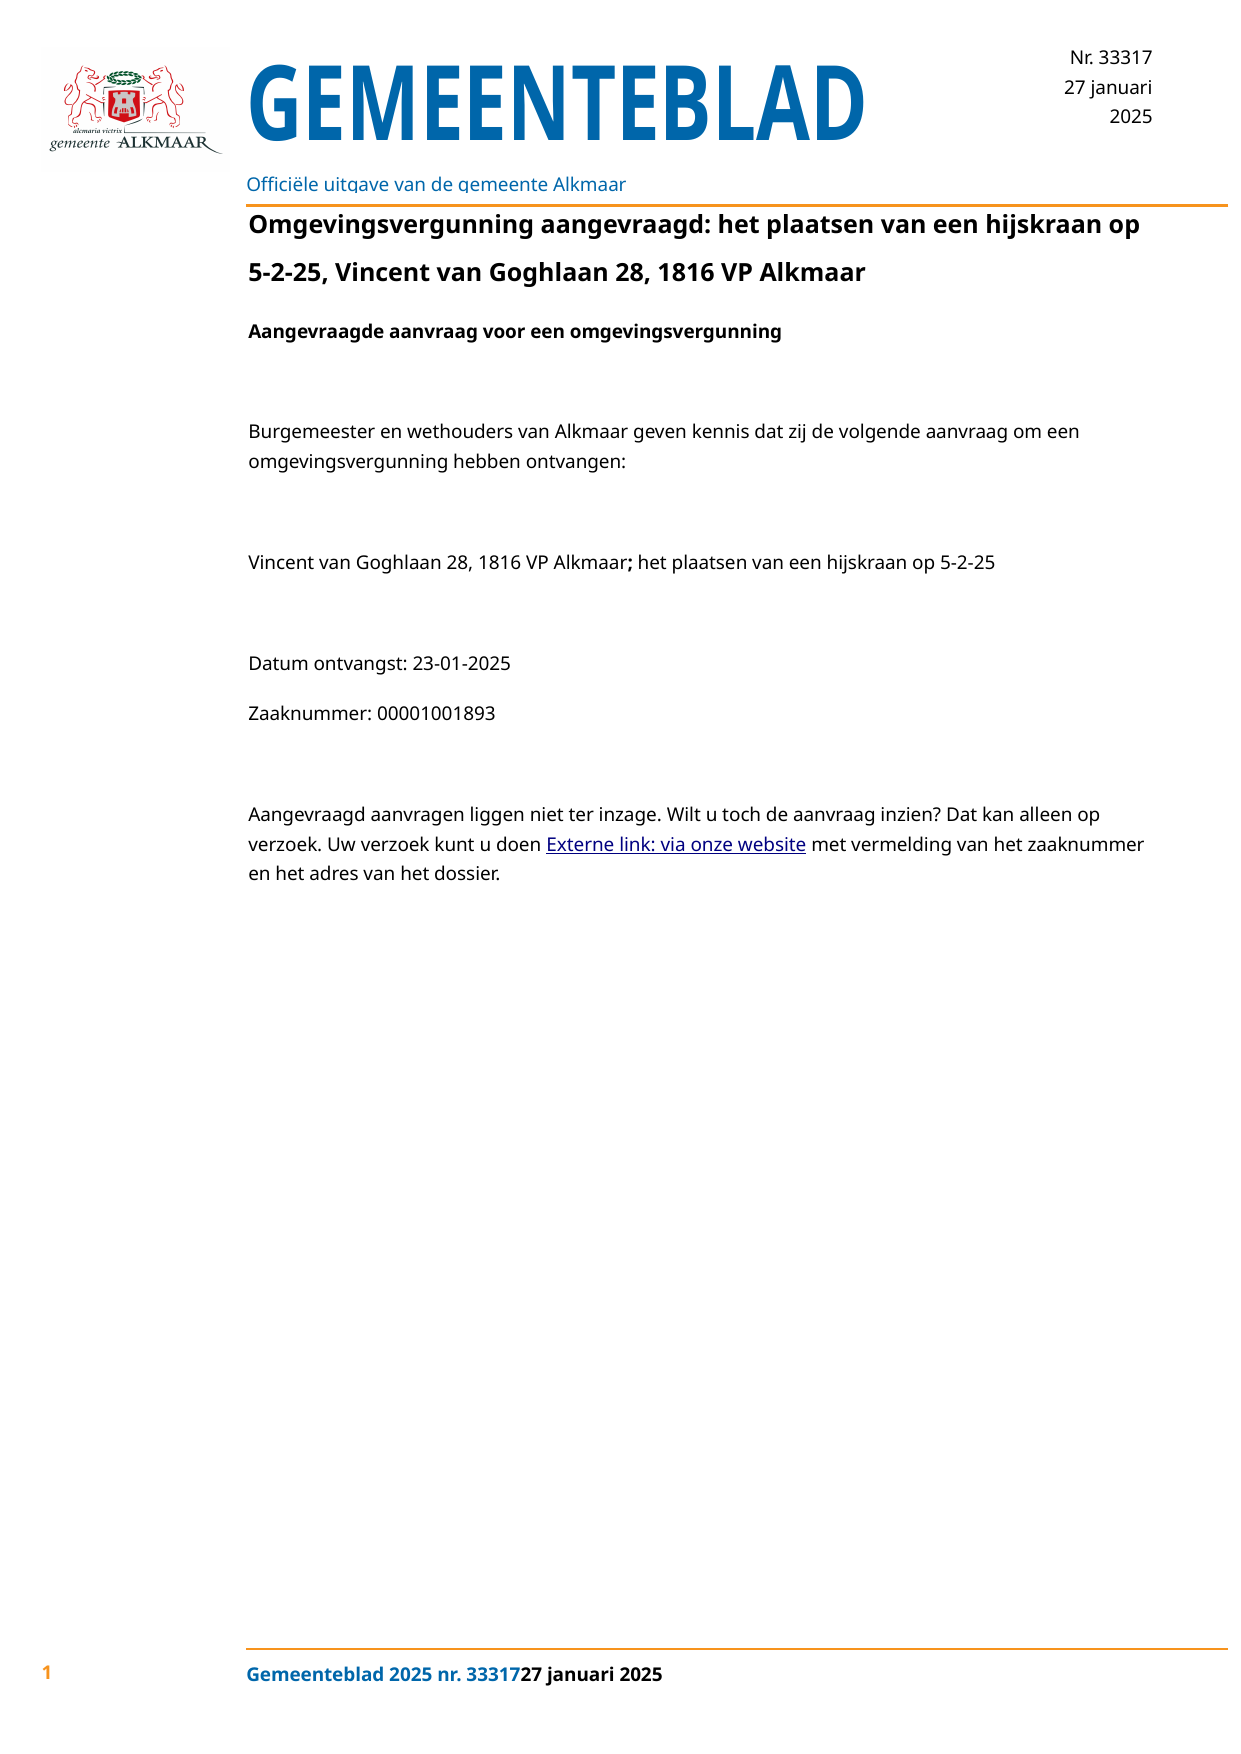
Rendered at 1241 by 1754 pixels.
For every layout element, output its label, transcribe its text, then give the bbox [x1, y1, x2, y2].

text Datum ontvangst: 23-01-2025 [248, 650, 1152, 676]
text Aangevraagde aanvraag voor een omgevingsvergunning [248, 318, 1152, 344]
text Aangevraagd aanvragen liggen niet ter inzage. Wilt u toch de aanvraag inzien? Dat kan alleen op verzoek. Uw verzoek kunt u doen Externe link: via onze website met vermelding van het zaaknummer en het adres van het dossier. [248, 801, 1152, 886]
picture [41, 47, 231, 172]
text Burgemeester en wethouders van Alkmaar geven kennis dat zij de volgende aanvraag om een omgevingsvergunning hebben ontvangen: [248, 419, 1152, 474]
text Vincent van Goghlaan 28, 1816 VP Alkmaar; het plaatsen van een hijskraan op 5-2-25 [248, 549, 1152, 575]
text Omgevingsvergunning aangevraagd: het plaatsen van een hijskraan op 5-2-25, Vincent van Goghlaan 28, 1816 VP Alkmaar [248, 207, 1152, 288]
text Zaaknummer: 00001001893 [248, 700, 1152, 726]
